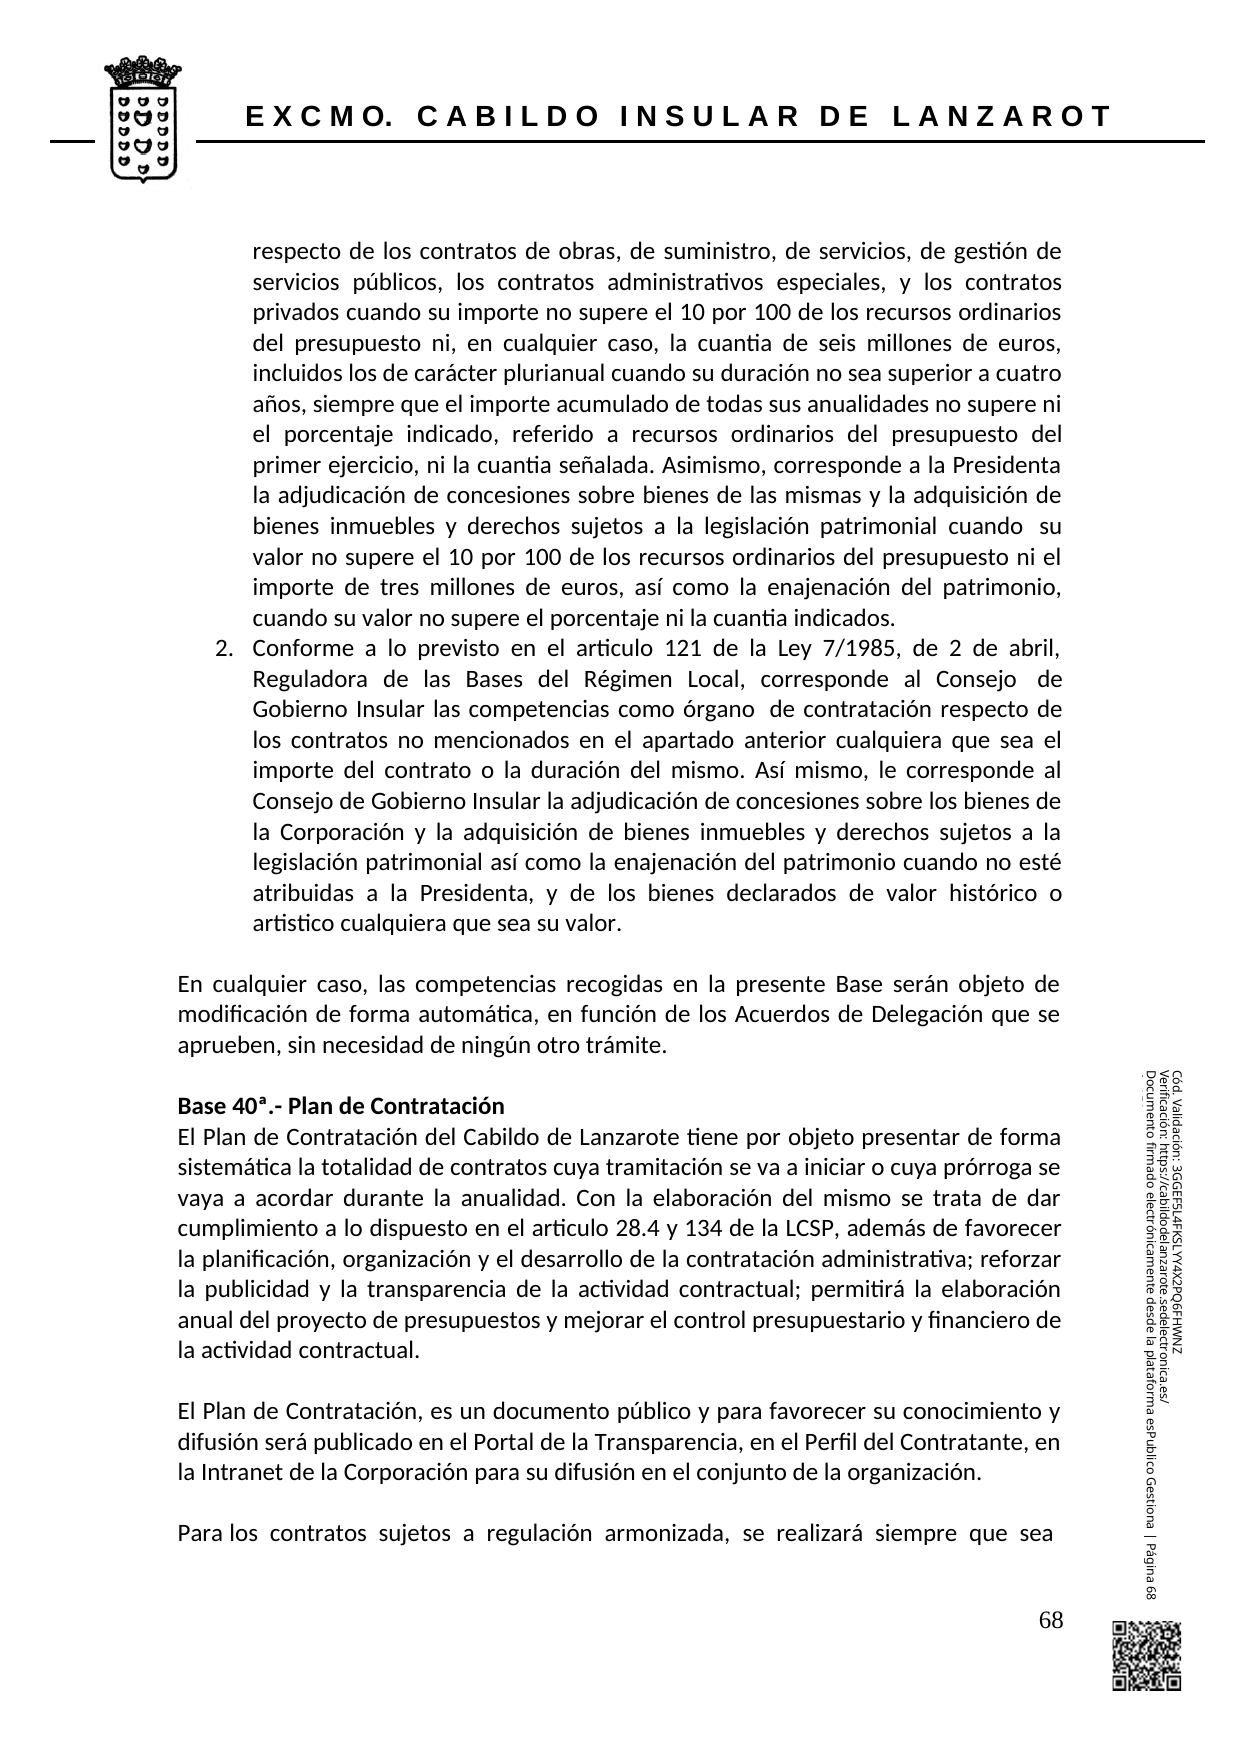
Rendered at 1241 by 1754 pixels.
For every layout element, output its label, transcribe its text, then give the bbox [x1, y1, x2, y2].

text respecto de los contratos de obras, de suministro, de servicios, de gestión de servicios públicos, los contratos administrativos especiales, y los contratos privados cuando su importe no supere el 10 por 100 de los recursos ordinarios del presupuesto ni, en cualquier caso, la cuantia de seis millones de euros, incluidos los de carácter plurianual cuando su duración no sea superior a cuatro años, siempre que el importe acumulado de todas sus anualidades no supere ni el porcentaje indicado, referido a recursos ordinarios del presupuesto del primer ejercicio, ni la cuantia señalada. Asimismo, corresponde a la Presidenta la adjudicación de concesiones sobre bienes de las mismas y la adquisición de bienes inmuebles y derechos sujetos a la legislación patrimonial cuando su valor no supere el 10 por 100 de los recursos ordinarios del presupuesto ni el importe de tres millones de euros, así como la enajenación del patrimonio, cuando su valor no supere el porcentaje ni la cuantia indicados. [252, 236, 1063, 632]
text Verificación: https://cabildodelanzarote.sedelectronica.es/ [1158, 1070, 1171, 1611]
text Para los contratos sujetos a regulación armonizada, se realizará siempre que sea [177, 1518, 1143, 1548]
text Documento firmado electrónicamente desde la plataforma esPublico Gestiona | Página 68 de 151 [1143, 1070, 1158, 1611]
text En cualquier caso, las competencias recogidas en la presente Base serán objeto de modificación de forma automática, en función de los Acuerdos de Delegación que se aprueben, sin necesidad de ningún otro trámite. [177, 968, 1062, 1060]
text El Plan de Contratación del Cabildo de Lanzarote tiene por objeto presentar de forma sistemática la totalidad de contratos cuya tramitación se va a iniciar o cuya prórroga se vaya a acordar durante la anualidad. Con la elaboración del mismo se trata de dar cumplimiento a lo dispuesto en el articulo 28.4 y 134 de la LCSP, además de favorecer la planificación, organización y el desarrollo de la contratación administrativa; reforzar la publicidad y la transparencia de la actividad contractual; permitirá la elaboración anual del proyecto de presupuestos y mejorar el control presupuestario y financiero de la actividad contractual. [177, 1121, 1063, 1365]
text 68 [164, 1606, 1063, 1634]
text Cód. Validación: 3GGEF5L4FKSLYY4X2PQ6FHWNZ [1171, 1070, 1184, 1611]
text El Plan de Contratación, es un documento público y para favorecer su conocimiento y difusión será publicado en el Portal de la Transparencia, en el Perfil del Contratante, en la Intranet de la Corporación para su difusión en el conjunto de la organización. [177, 1396, 1062, 1487]
subtitle Base 40ª.- Plan de Contratación [177, 1090, 1143, 1121]
picture [1112, 1621, 1182, 1691]
list Conforme a lo previsto en el articulo 121 de la Ley 7/1985, de 2 de abril, Reguladora de las Bases del Régimen Local, corresponde al Consejo de Gobierno Insular las competencias como órgano de contratación respecto de los contratos no mencionados en el apartado anterior cualquiera que sea el importe del contrato o la duración del mismo. Así mismo, le corresponde al Consejo de Gobierno Insular la adjudicación de concesiones sobre los bienes de la Corporación y la adquisición de bienes inmuebles y derechos sujetos a la legislación patrimonial así como la enajenación del patrimonio cuando no esté atribuidas a la Presidenta, y de los bienes declarados de valor histórico o artistico cualquiera que sea su valor. [215, 632, 1063, 938]
picture [95, 39, 196, 193]
